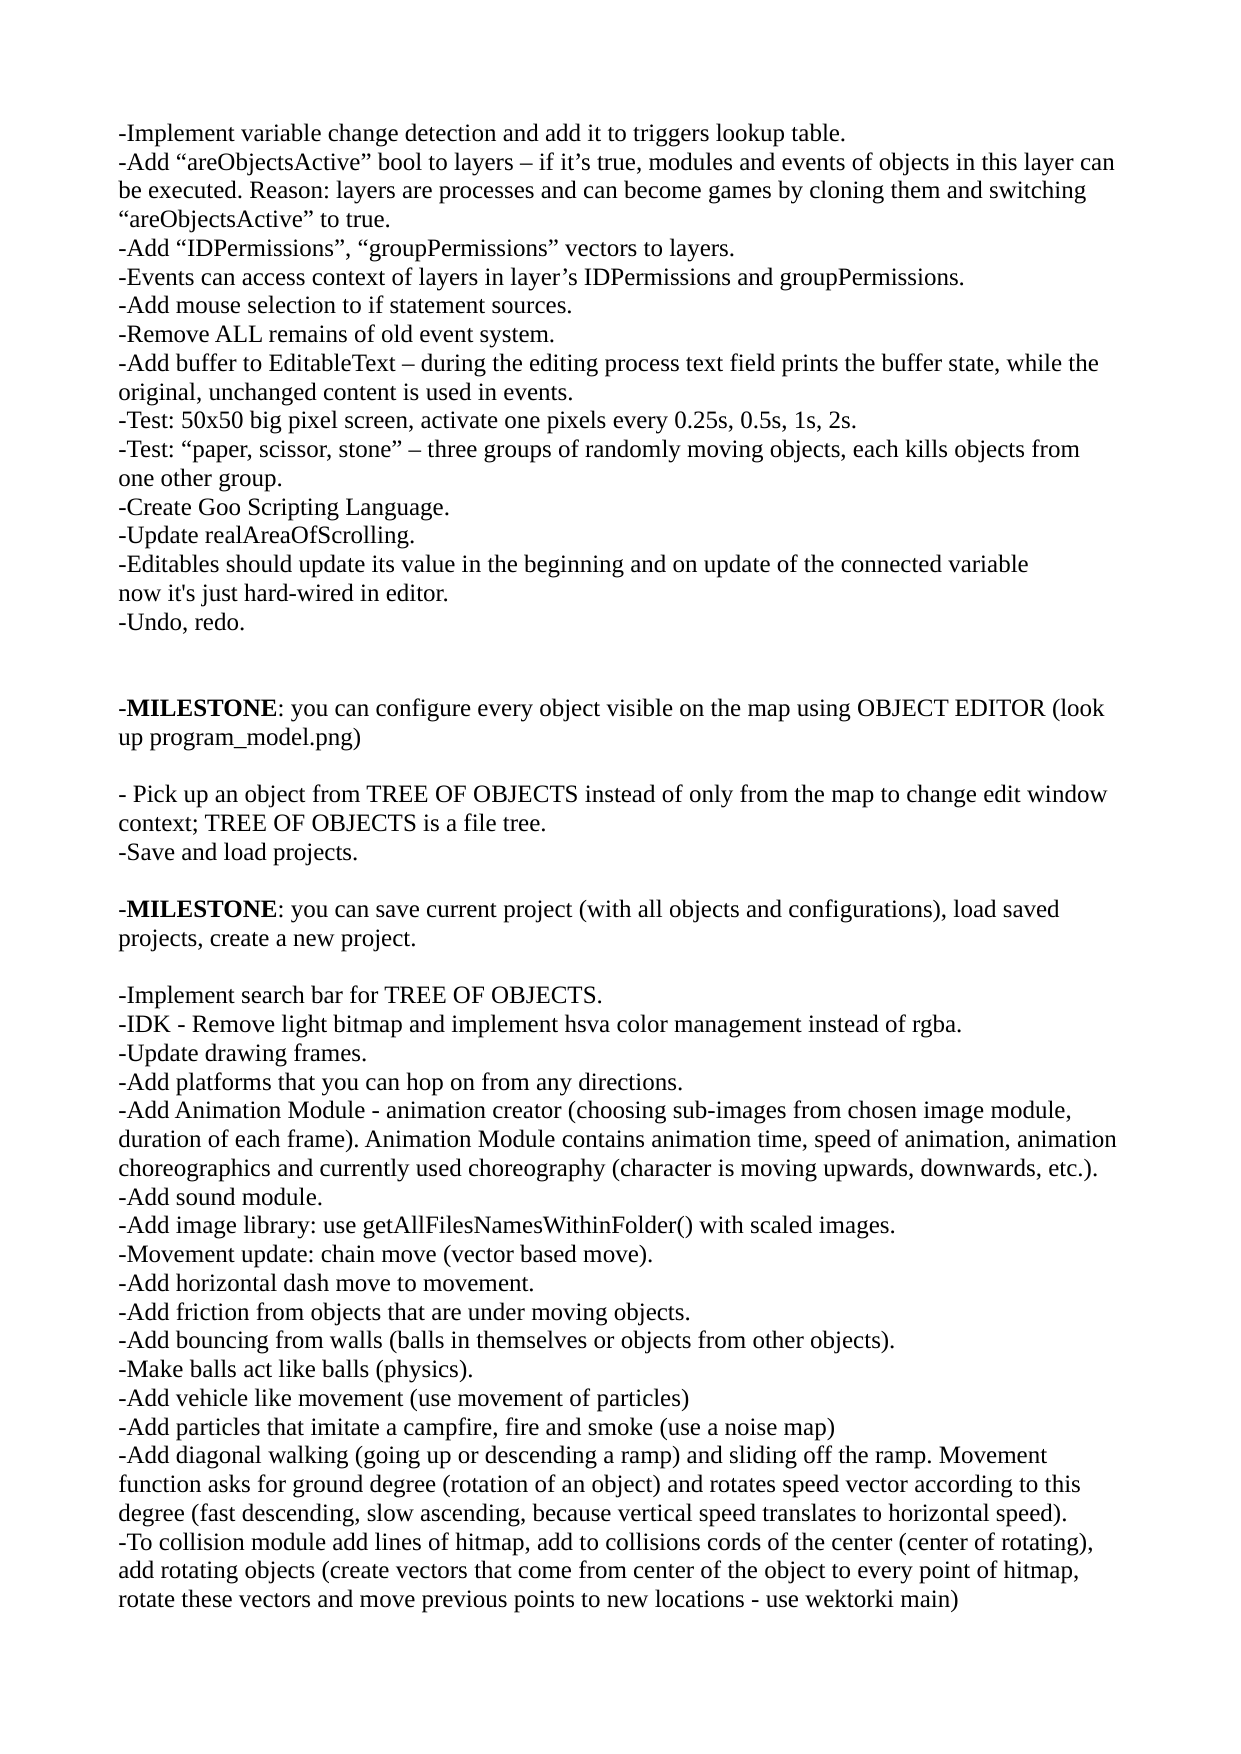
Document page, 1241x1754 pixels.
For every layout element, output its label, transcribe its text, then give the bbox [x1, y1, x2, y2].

text -Test: 50x50 big pixel screen, activate one pixels every 0.25s, 0.5s, 1s, 2s. [118, 406, 1122, 434]
text -Add diagonal walking (going up or descending a ramp) and sliding off the ramp. Movement function asks for ground degree (rotation of an object) and rotates speed vector according to this degree (fast descending, slow ascending, because vertical speed translates to horizontal speed). [118, 1441, 1122, 1527]
text -Add “areObjectsActive” bool to layers – if it’s true, modules and events of objects in this layer can be executed. Reason: layers are processes and can become games by cloning them and switching “areObjectsActive” to true. [118, 147, 1122, 233]
text -Remove ALL remains of old event system. [118, 319, 1122, 348]
text -MILESTONE: you can save current project (with all objects and configurations), load saved projects, create a new project. [118, 894, 1122, 952]
text -Editables should update its value in the beginning and on update of the connected variable [118, 549, 1122, 578]
text -Create Goo Scripting Language. [118, 492, 1122, 521]
text -Add mouse selection to if statement sources. [118, 291, 1122, 319]
text -To collision module add lines of hitmap, add to collisions cords of the center (center of rotating), add rotating objects (create vectors that come from center of the object to every point of hitmap, rotate these vectors and move previous points to new locations - use wektorki main) [118, 1527, 1122, 1613]
text -Update drawing frames. [118, 1038, 1122, 1067]
text -IDK - Remove light bitmap and implement hsva color management instead of rgba. [118, 1009, 1122, 1038]
text -Add “IDPermissions”, “groupPermissions” vectors to layers. [118, 233, 1122, 262]
text -Add particles that imitate a campfire, fire and smoke (use a noise map) [118, 1412, 1122, 1441]
text -Make balls act like balls (physics). [118, 1354, 1122, 1383]
text -Add horizontal dash move to movement. [118, 1268, 1122, 1297]
text -Add friction from objects that are under moving objects. [118, 1297, 1122, 1326]
text -Events can access context of layers in layer’s IDPermissions and groupPermissions. [118, 262, 1122, 291]
text -Implement variable change detection and add it to triggers lookup table. [118, 118, 1122, 147]
text -Add image library: use getAllFilesNamesWithinFolder() with scaled images. [118, 1211, 1122, 1239]
text -Add bouncing from walls (balls in themselves or objects from other objects). [118, 1326, 1122, 1354]
text -Add buffer to EditableText – during the editing process text field prints the buffer state, while the original, unchanged content is used in events. [118, 348, 1122, 406]
text -Add Animation Module - animation creator (choosing sub-images from chosen image module, duration of each frame). Animation Module contains animation time, speed of animation, animation choreographics and currently used choreography (character is moving upwards, downwards, etc.). [118, 1096, 1122, 1182]
text -Save and load projects. [118, 837, 1122, 866]
text now it's just hard-wired in editor. [118, 578, 1122, 607]
text -Add sound module. [118, 1182, 1122, 1211]
text - Pick up an object from TREE OF OBJECTS instead of only from the map to change edit window context; TREE OF OBJECTS is a file tree. [118, 779, 1122, 837]
text -Add platforms that you can hop on from any directions. [118, 1067, 1122, 1096]
text -Add vehicle like movement (use movement of particles) [118, 1383, 1122, 1412]
text -Test: “paper, scissor, stone” – three groups of randomly moving objects, each kills objects from one other group. [118, 434, 1122, 492]
text -MILESTONE: you can configure every object visible on the map using OBJECT EDITOR (look up program_model.png) [118, 693, 1122, 751]
text -Undo, redo. [118, 607, 1122, 636]
text -Implement search bar for TREE OF OBJECTS. [118, 981, 1122, 1009]
text -Movement update: chain move (vector based move). [118, 1239, 1122, 1268]
text -Update realAreaOfScrolling. [118, 521, 1122, 549]
